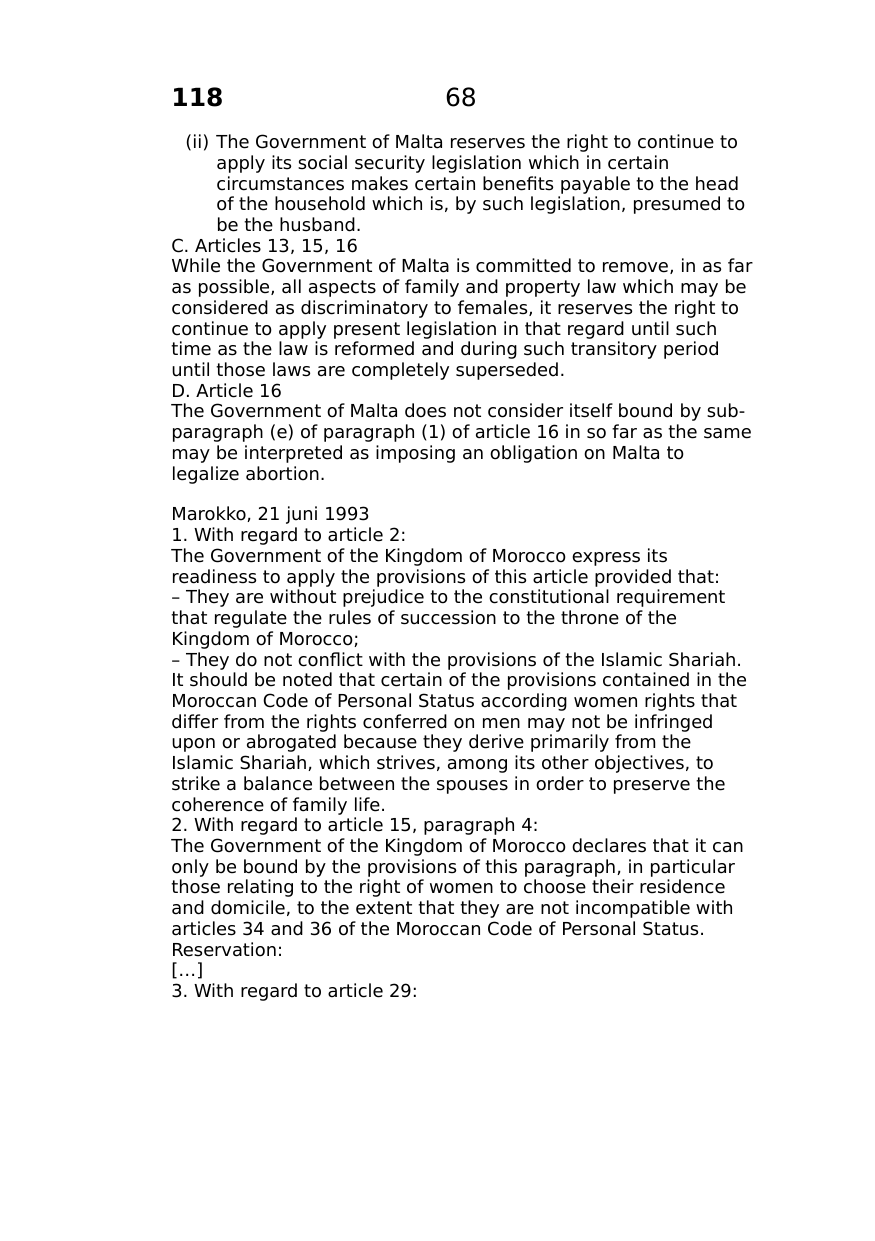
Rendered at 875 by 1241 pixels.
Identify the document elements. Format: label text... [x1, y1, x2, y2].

text D. Article 16 [171, 381, 756, 401]
text Reservation: [171, 939, 756, 960]
text 2. With regard to article 15, paragraph 4: [171, 815, 756, 836]
text Marokko, 21 juni 1993 [171, 504, 756, 525]
text – They are without prejudice to the constitutional requirement that regulate the rules of succession to the throne of the Kingdom of Morocco; [171, 587, 756, 649]
text The Government of the Kingdom of Morocco declares that it can only be bound by the provisions of this paragraph, in particular those relating to the right of women to choose their residence and domicile, to the extent that they are not incompatible with articles 34 and 36 of the Moroccan Code of Personal Status. [171, 836, 756, 939]
text C. Articles 13, 15, 16 [171, 236, 756, 256]
text – They do not conflict with the provisions of the Islamic Shariah. It should be noted that certain of the provisions contained in the Moroccan Code of Personal Status according women rights that differ from the rights conferred on men may not be infringed upon or abrogated because they derive primarily from the Islamic Shariah, which strives, among its other objectives, to strike a balance between the spouses in order to preserve the coherence of family life. [171, 649, 756, 815]
text The Government of the Kingdom of Morocco express its readiness to apply the provisions of this article provided that: [171, 546, 756, 587]
text While the Government of Malta is committed to remove, in as far as possible, all aspects of family and property law which may be considered as discriminatory to females, it reserves the right to continue to apply present legislation in that regard until such time as the law is reformed and during such transitory period until those laws are completely superseded. [171, 256, 756, 381]
text […] [171, 960, 756, 981]
text (ii) The Government of Malta reserves the right to continue to apply its social security legislation which in certain circumstances makes certain benefits payable to the head of the household which is, by such legislation, presumed to be the husband. [171, 132, 756, 236]
text 3. With regard to article 29: [171, 981, 756, 1002]
text The Government of Malta does not consider itself bound by sub-paragraph (e) of paragraph (1) of article 16 in so far as the same may be interpreted as imposing an obligation on Malta to legalize abortion. [171, 401, 756, 484]
text 1. With regard to article 2: [171, 525, 756, 546]
